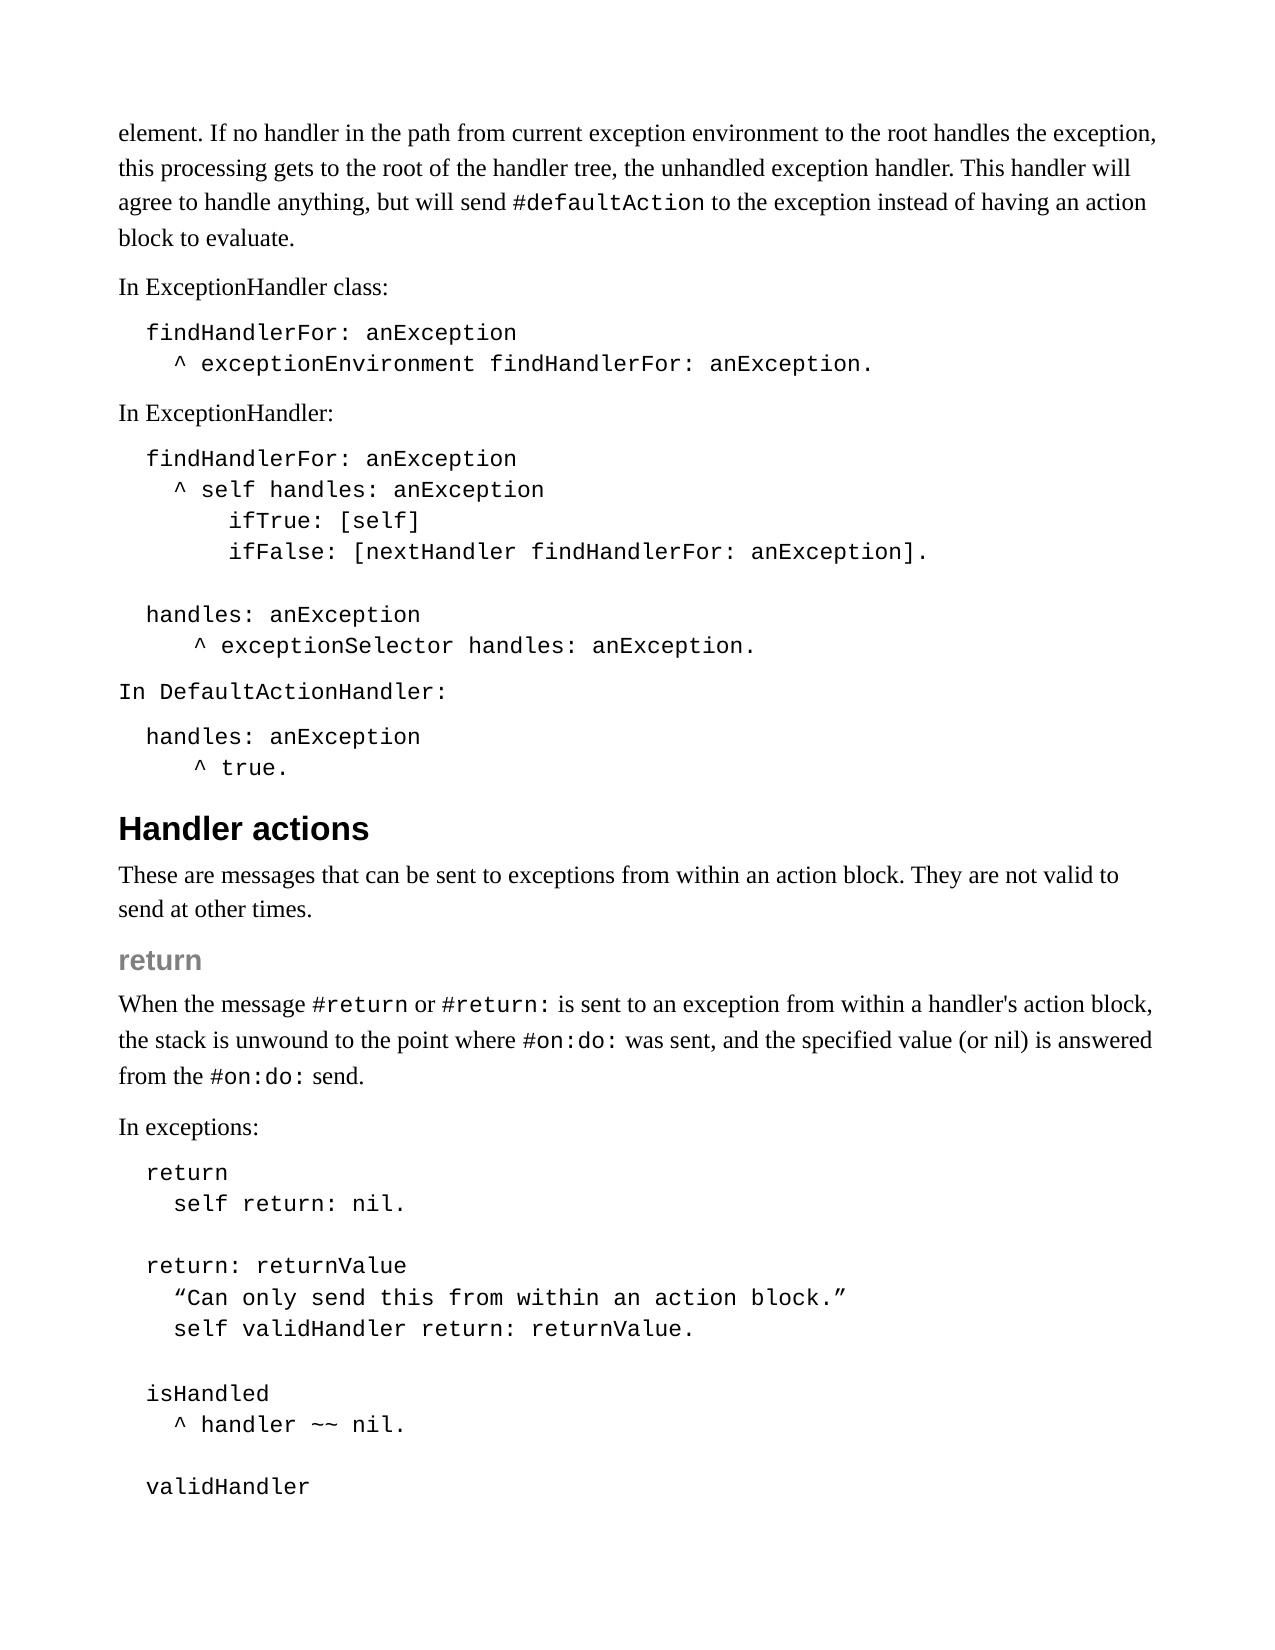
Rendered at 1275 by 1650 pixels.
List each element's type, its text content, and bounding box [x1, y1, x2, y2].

text self return: nil. [118, 1192, 1157, 1218]
text ^ self handles: anException [118, 478, 1157, 504]
text element. If no handler in the path from current exception environment to the root handles the exception, this processing gets to the root of the handler tree, the unhandled exception handler. This handler will agree to handle anything, but will send #defaultAction to the exception instead of having an action block to evaluate. [118, 118, 1157, 252]
text ifFalse: [nextHandler findHandlerFor: anException]. [118, 540, 1157, 566]
text return [118, 1161, 1157, 1187]
text “Can only send this from within an action block.” [118, 1286, 1157, 1312]
text When the message #return or #return: is sent to an exception from within a handler's action block, the stack is unwound to the point where #on:do: was sent, and the specified value (or nil) is answered from the #on:do: send. [118, 989, 1157, 1091]
subtitle Handler actions [118, 809, 1157, 847]
text ^ exceptionSelector handles: anException. [118, 634, 1157, 660]
text isHandled [118, 1382, 1157, 1408]
text These are messages that can be sent to exceptions from within an action block. They are not valid to send at other times. [118, 860, 1157, 923]
text In exceptions: [118, 1112, 1157, 1141]
text In DefaultActionHandler: [118, 680, 1157, 706]
text findHandlerFor: anException [118, 447, 1157, 473]
subtitle return [118, 943, 1157, 977]
text ^ exceptionEnvironment findHandlerFor: anException. [118, 352, 1157, 378]
text handles: anException [118, 726, 1157, 752]
text In ExceptionHandler: [118, 398, 1157, 427]
text self validHandler return: returnValue. [118, 1317, 1157, 1343]
text ^ handler ~~ nil. [118, 1413, 1157, 1439]
text return: returnValue [118, 1255, 1157, 1281]
text findHandlerFor: anException [118, 321, 1157, 347]
text In ExceptionHandler class: [118, 272, 1157, 301]
text ^ true. [118, 757, 1157, 783]
text validHandler [118, 1476, 1157, 1501]
text ifTrue: [self] [118, 509, 1157, 535]
text handles: anException [118, 603, 1157, 629]
